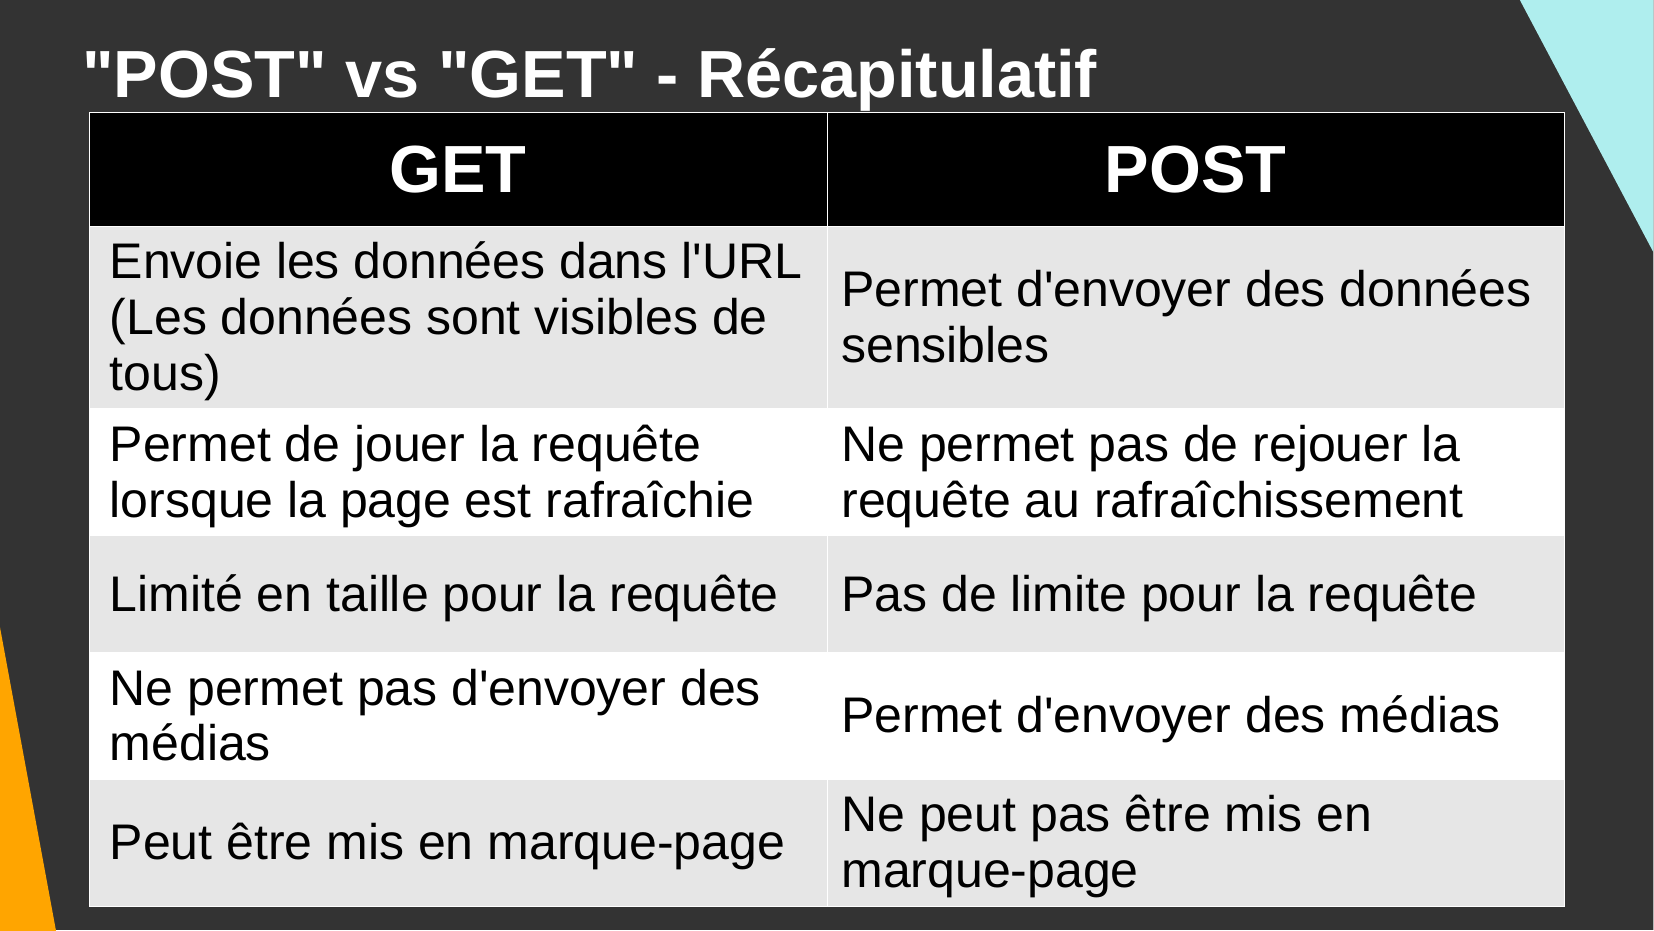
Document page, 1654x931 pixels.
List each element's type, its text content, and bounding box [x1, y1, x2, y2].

table_cell Ne peut pas être mis en marque-page [828, 780, 1564, 906]
table_cell Permet d'envoyer des médias [828, 653, 1564, 779]
table_cell Envoie les données dans l'URL (Les données sont visibles de tous) [90, 227, 827, 408]
table_header GET [90, 113, 827, 226]
table_cell Pas de limite pour la requête [828, 536, 1564, 652]
text_box [0, 627, 57, 931]
title "POST" vs "GET" - Récapitulatif [82, 37, 1571, 114]
table_cell Ne permet pas de rejouer la requête au rafraîchissement [828, 409, 1564, 535]
table_cell Permet de jouer la requête lorsque la page est rafraîchie [90, 409, 827, 535]
table_cell Limité en taille pour la requête [90, 536, 827, 652]
text_box [1519, 0, 1654, 254]
table_cell Permet d'envoyer des données sensibles [828, 227, 1564, 408]
table_cell Peut être mis en marque-page [90, 780, 827, 906]
table_header POST [828, 113, 1564, 226]
table_cell Ne permet pas d'envoyer des médias [90, 653, 827, 779]
